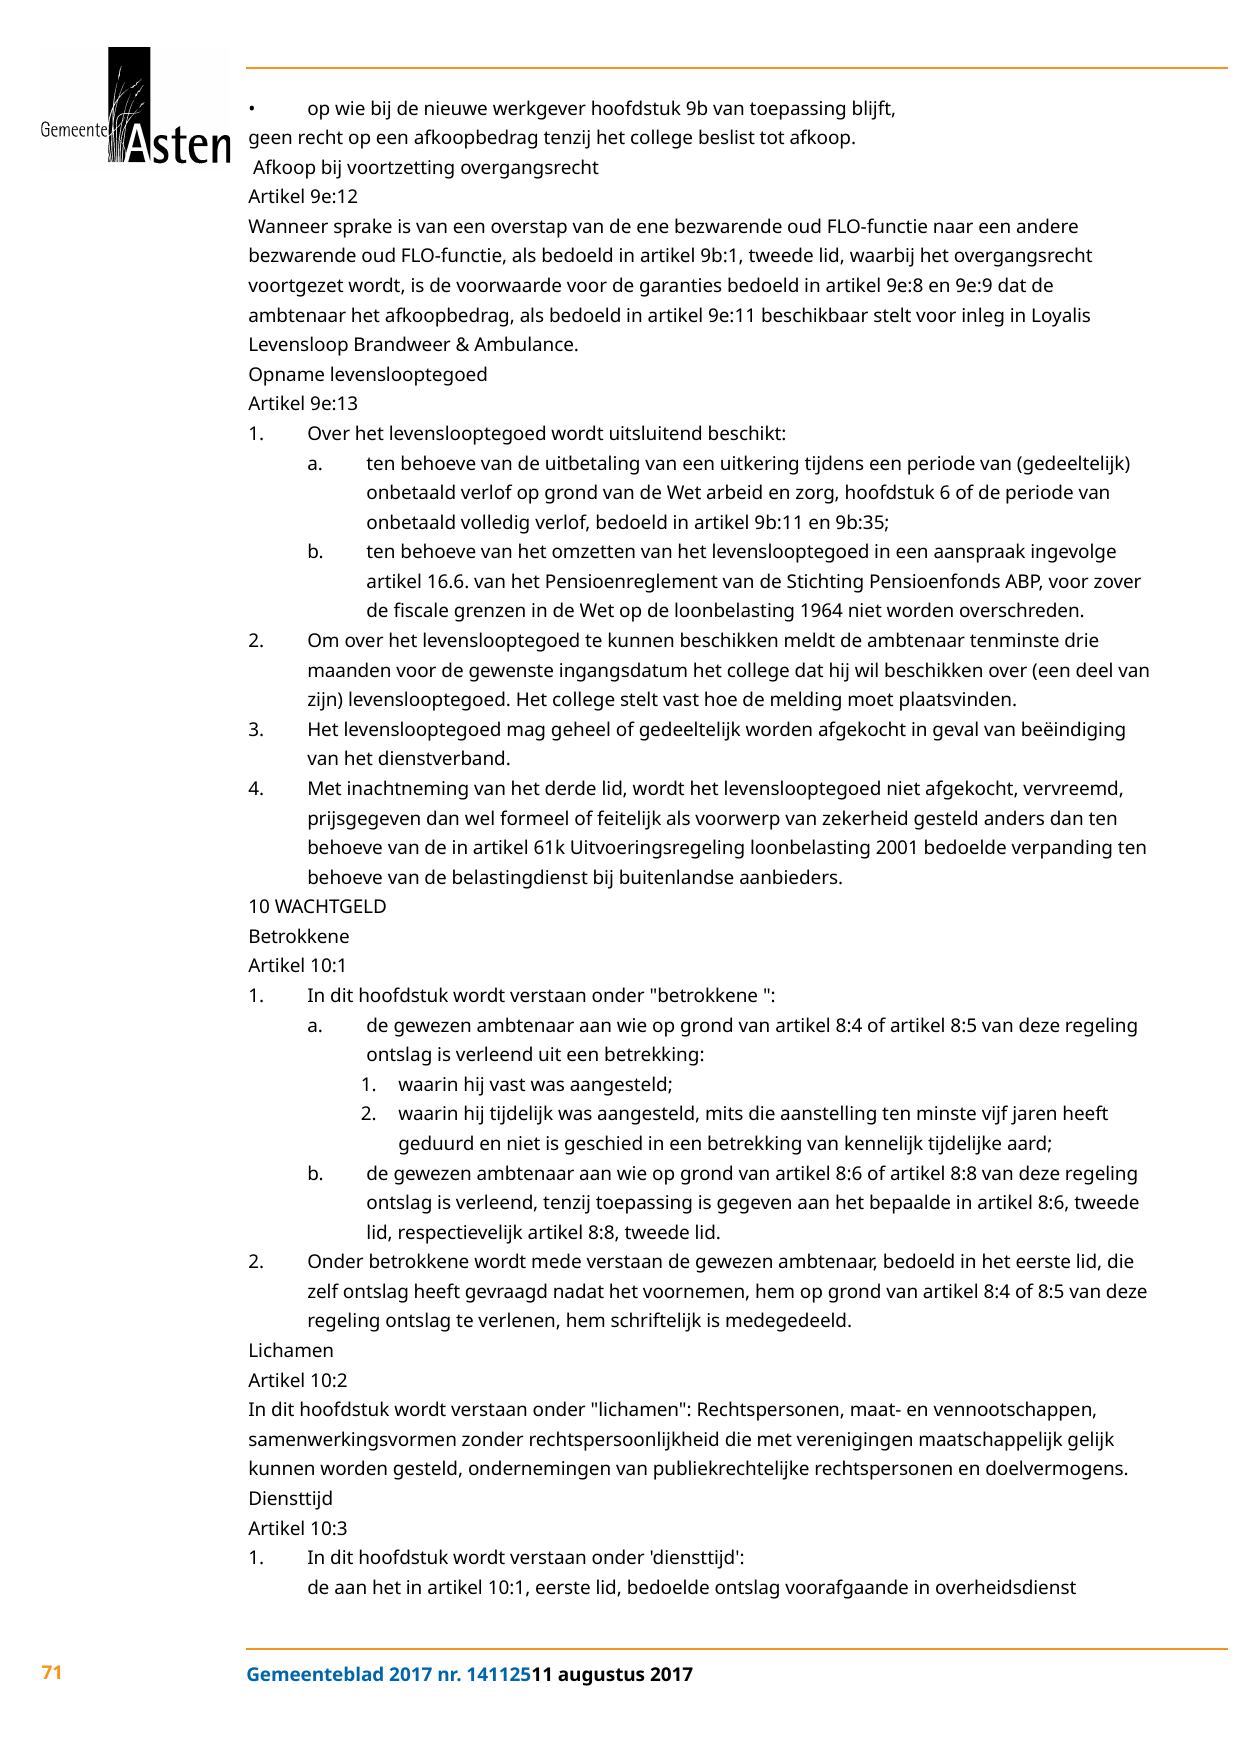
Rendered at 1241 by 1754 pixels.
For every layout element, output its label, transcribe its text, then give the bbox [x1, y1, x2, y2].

list op wie bij de nieuwe werkgever hoofdstuk 9b van toepassing blijft, [248, 95, 1152, 121]
text Artikel 10:1 [248, 953, 1152, 978]
text In dit hoofdstuk wordt verstaan onder "lichamen": Rechtspersonen, maat- en vennootschappen, samenwerkingsvormen zonder rechtspersoonlijkheid die met verenigingen maatschappelijk gelijk kunnen worden gesteld, ondernemingen van publiekrechtelijke rechtspersonen en doelvermogens. [248, 1396, 1152, 1481]
text Artikel 9e:12 [248, 183, 1152, 209]
list Het levenslooptegoed mag geheel of gedeeltelijk worden afgekocht in geval van beëindiging van het dienstverband. [248, 716, 1152, 771]
text Artikel 9e:13 [248, 391, 1152, 416]
text Afkoop bij voortzetting overgangsrecht [248, 154, 1152, 180]
text Lichamen [248, 1337, 1152, 1363]
list Met inachtneming van het derde lid, wordt het levenslooptegoed niet afgekocht, vervreemd, prijsgegeven dan wel formeel of feitelijk als voorwerp van zekerheid gesteld anders dan ten behoeve van de in artikel 61k Uitvoeringsregeling loonbelasting 2001 bedoelde verpanding ten behoeve van de belastingdienst bij buitenlandse aanbieders. [248, 775, 1152, 890]
list Onder betrokkene wordt mede verstaan de gewezen ambtenaar, bedoeld in het eerste lid, die zelf ontslag heeft gevraagd nadat het voornemen, hem op grond van artikel 8:4 of 8:5 van deze regeling ontslag te verlenen, hem schriftelijk is medegedeeld. [248, 1248, 1152, 1333]
list de gewezen ambtenaar aan wie op grond van artikel 8:6 of artikel 8:8 van deze regeling ontslag is verleend, tenzij toepassing is gegeven aan het bepaalde in artikel 8:6, tweede lid, respectievelijk artikel 8:8, tweede lid. [307, 1160, 1152, 1245]
list ten behoeve van de uitbetaling van een uitkering tijdens een periode van (gedeeltelijk) onbetaald verlof op grond van de Wet arbeid en zorg, hoofdstuk 6 of de periode van onbetaald volledig verlof, bedoeld in artikel 9b:11 en 9b:35; [307, 450, 1152, 535]
text 10 WACHTGELD [248, 893, 1152, 919]
list Over het levenslooptegoed wordt uitsluitend beschikt: [248, 420, 1152, 446]
list de gewezen ambtenaar aan wie op grond van artikel 8:4 of artikel 8:5 van deze regeling ontslag is verleend uit een betrekking: [307, 1012, 1152, 1067]
list In dit hoofdstuk wordt verstaan onder 'diensttijd': [248, 1544, 1152, 1570]
text Artikel 10:2 [248, 1367, 1152, 1393]
picture [41, 47, 231, 172]
list In dit hoofdstuk wordt verstaan onder "betrokkene ": [248, 982, 1152, 1008]
list de aan het in artikel 10:1, eerste lid, bedoelde ontslag voorafgaande in overheidsdienst [248, 1574, 1152, 1600]
list waarin hij vast was aangesteld; [361, 1071, 1152, 1097]
text Opname levenslooptegoed [248, 361, 1152, 387]
list waarin hij tijdelijk was aangesteld, mits die aanstelling ten minste vijf jaren heeft geduurd en niet is geschied in een betrekking van kennelijk tijdelijke aard; [361, 1101, 1152, 1156]
list Om over het levenslooptegoed te kunnen beschikken meldt de ambtenaar tenminste drie maanden voor de gewenste ingangsdatum het college dat hij wil beschikken over (een deel van zijn) levenslooptegoed. Het college stelt vast hoe de melding moet plaatsvinden. [248, 627, 1152, 712]
text Diensttijd [248, 1485, 1152, 1511]
text Artikel 10:3 [248, 1515, 1152, 1541]
text Betrokkene [248, 923, 1152, 949]
text Wanneer sprake is van een overstap van de ene bezwarende oud FLO-functie naar een andere bezwarende oud FLO-functie, als bedoeld in artikel 9b:1, tweede lid, waarbij het overgangsrecht voortgezet wordt, is de voorwaarde voor de garanties bedoeld in artikel 9e:8 en 9e:9 dat de ambtenaar het afkoopbedrag, als bedoeld in artikel 9e:11 beschikbaar stelt voor inleg in Loyalis Levensloop Brandweer & Ambulance. [248, 213, 1152, 357]
list ten behoeve van het omzetten van het levenslooptegoed in een aanspraak ingevolge artikel 16.6. van het Pensioenreglement van de Stichting Pensioenfonds ABP, voor zover de fiscale grenzen in de Wet op de loonbelasting 1964 niet worden overschreden. [307, 538, 1152, 623]
text geen recht op een afkoopbedrag tenzij het college beslist tot afkoop. [248, 124, 1152, 150]
